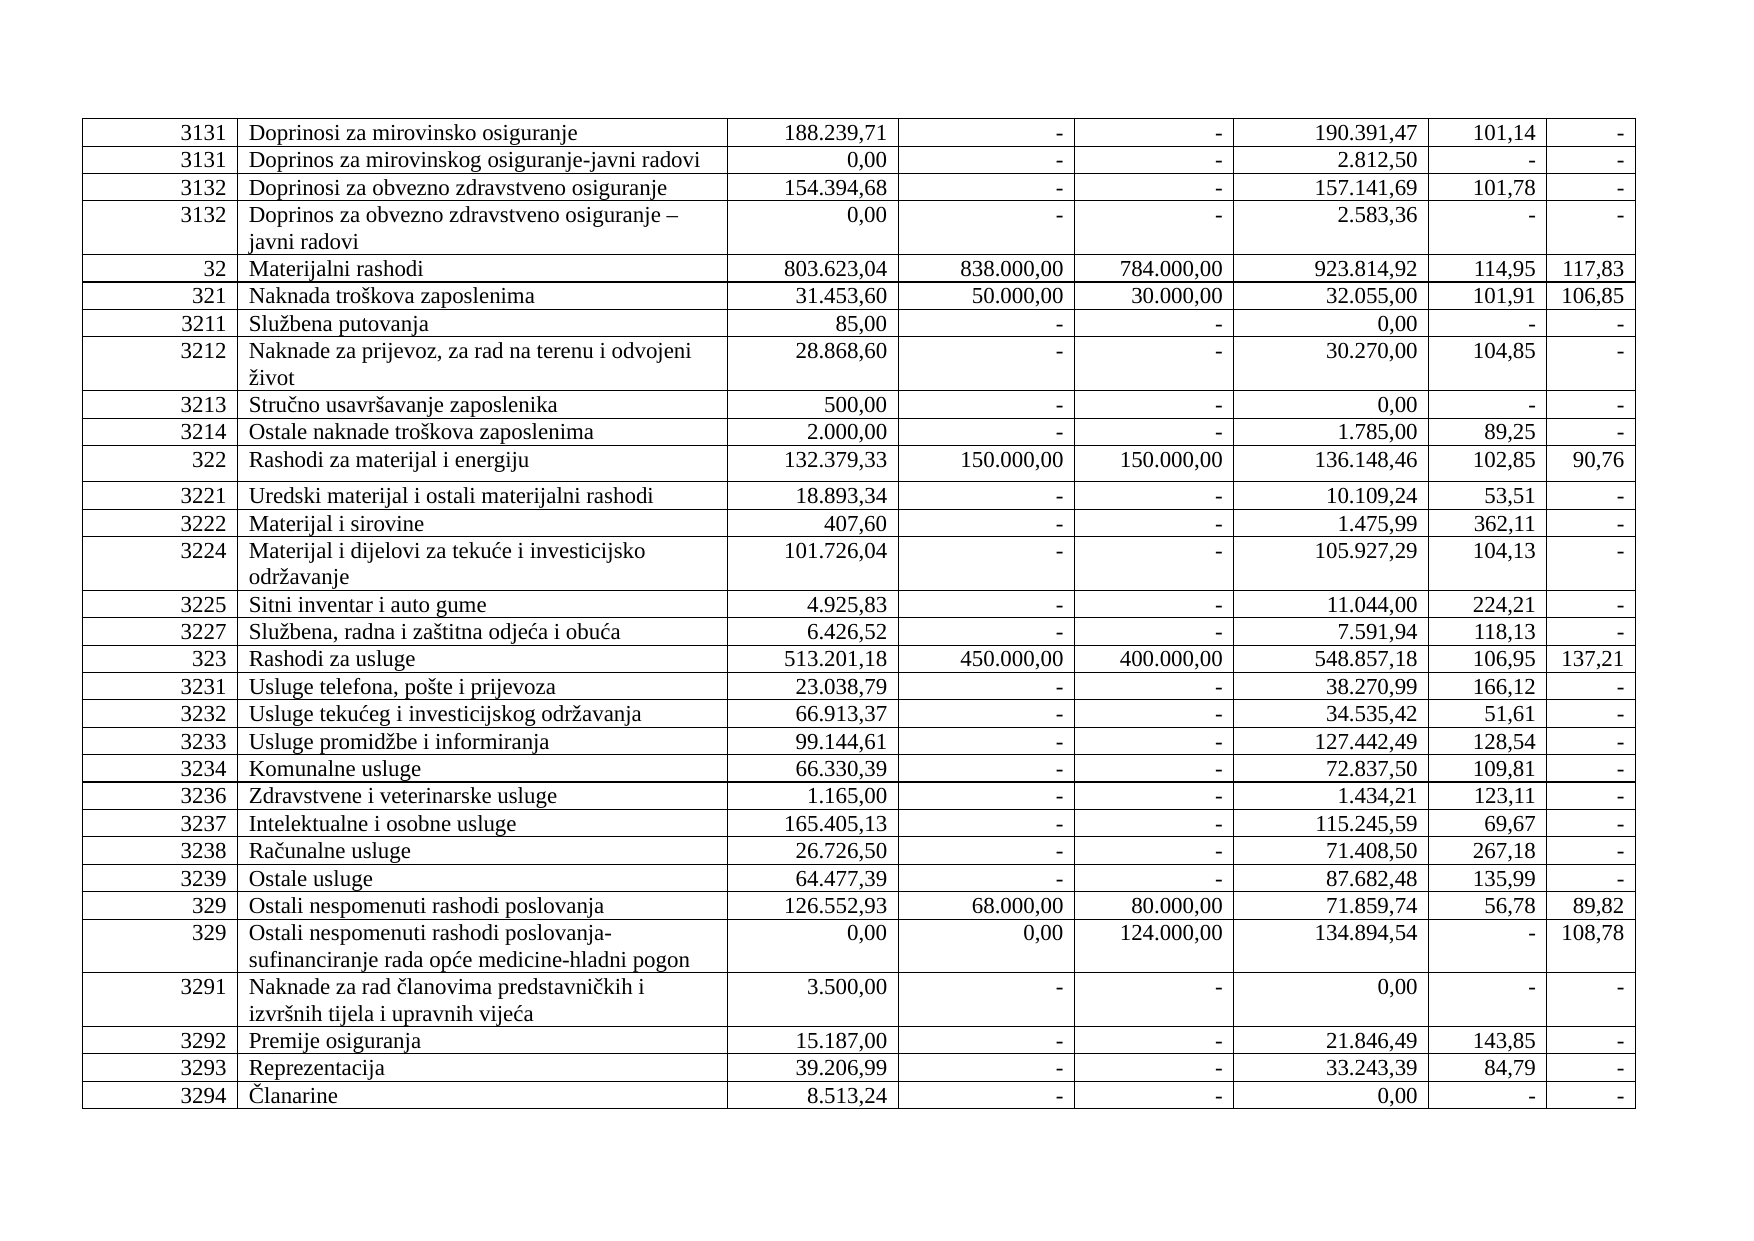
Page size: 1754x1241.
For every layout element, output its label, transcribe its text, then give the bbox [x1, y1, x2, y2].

table_cell 21.846,49 [1234, 1027, 1428, 1053]
table_cell 500,00 [728, 391, 898, 417]
table_cell 0,00 [1234, 391, 1428, 417]
table_cell 89,25 [1429, 419, 1546, 445]
table_cell 71.859,74 [1234, 892, 1428, 918]
table_cell Materijalni rashodi [238, 255, 727, 281]
table_cell 3213 [83, 391, 237, 417]
table_cell 450.000,00 [899, 646, 1074, 672]
table_cell - [1075, 1082, 1233, 1108]
table_cell 32 [83, 255, 237, 281]
table_cell 87.682,48 [1234, 865, 1428, 891]
table_cell - [899, 1082, 1074, 1108]
table_cell 190.391,47 [1234, 119, 1428, 146]
table_cell 329 [83, 892, 237, 918]
table_cell 117,83 [1547, 255, 1635, 281]
table_cell - [1547, 482, 1635, 508]
table_cell - [1075, 391, 1233, 417]
table_cell Doprinos za mirovinskog osiguranje-javni radovi [238, 147, 727, 173]
table_cell Računalne usluge [238, 837, 727, 864]
table_cell - [1075, 510, 1233, 536]
table_cell 115.245,59 [1234, 810, 1428, 836]
table_cell 407,60 [728, 510, 898, 536]
table_cell - [1547, 537, 1635, 590]
table_cell - [899, 201, 1074, 254]
table_cell Ostale usluge [238, 865, 727, 891]
table_cell - [1547, 1082, 1635, 1108]
table_cell 3.500,00 [728, 973, 898, 1026]
table_cell 3221 [83, 482, 237, 508]
table_cell - [1075, 755, 1233, 781]
table_cell 321 [83, 283, 237, 309]
table_cell 3238 [83, 837, 237, 864]
table_cell Usluge telefona, pošte i prijevoza [238, 673, 727, 699]
table_cell - [899, 1054, 1074, 1081]
table_cell 51,61 [1429, 700, 1546, 727]
table_cell - [899, 310, 1074, 336]
table_cell Uredski materijal i ostali materijalni rashodi [238, 482, 727, 508]
table_cell 108,78 [1547, 920, 1635, 972]
table_cell 3132 [83, 201, 237, 254]
table_cell - [1075, 1027, 1233, 1053]
table_cell 132.379,33 [728, 446, 898, 481]
table_cell 135,99 [1429, 865, 1546, 891]
table_cell - [899, 591, 1074, 617]
table_cell 267,18 [1429, 837, 1546, 864]
table_cell 3233 [83, 728, 237, 754]
table_cell 0,00 [728, 201, 898, 254]
table_cell 1.785,00 [1234, 419, 1428, 445]
table_cell 3231 [83, 673, 237, 699]
table_cell 71.408,50 [1234, 837, 1428, 864]
table_cell - [1075, 591, 1233, 617]
table_cell 28.868,60 [728, 337, 898, 390]
table_cell - [1547, 119, 1635, 146]
table_cell Naknada troškova zaposlenima [238, 283, 727, 309]
table_cell 3234 [83, 755, 237, 781]
table_cell 50.000,00 [899, 283, 1074, 309]
table_cell 143,85 [1429, 1027, 1546, 1053]
table_cell 1.165,00 [728, 783, 898, 809]
table_cell 64.477,39 [728, 865, 898, 891]
table_cell - [1547, 174, 1635, 200]
table_cell - [899, 391, 1074, 417]
table_cell 84,79 [1429, 1054, 1546, 1081]
table_cell - [1075, 482, 1233, 508]
table_cell - [899, 755, 1074, 781]
table_cell - [1547, 591, 1635, 617]
table_cell 23.038,79 [728, 673, 898, 699]
table_cell - [1075, 837, 1233, 864]
table_cell - [1547, 973, 1635, 1026]
table_cell 3132 [83, 174, 237, 200]
table_cell - [1429, 391, 1546, 417]
table_cell Službena putovanja [238, 310, 727, 336]
table_cell 513.201,18 [728, 646, 898, 672]
table_cell - [1429, 147, 1546, 173]
table_cell 101,91 [1429, 283, 1546, 309]
table_cell - [899, 865, 1074, 891]
table_cell 56,78 [1429, 892, 1546, 918]
table_cell - [899, 618, 1074, 644]
table_cell 85,00 [728, 310, 898, 336]
table_cell Doprinosi za obvezno zdravstveno osiguranje [238, 174, 727, 200]
table_cell 150.000,00 [1075, 446, 1233, 481]
table_cell - [1075, 174, 1233, 200]
table_cell Intelektualne i osobne usluge [238, 810, 727, 836]
table_cell - [899, 482, 1074, 508]
table_cell Sitni inventar i auto gume [238, 591, 727, 617]
table_cell 3222 [83, 510, 237, 536]
table_cell 3239 [83, 865, 237, 891]
table_cell 0,00 [728, 147, 898, 173]
table_cell - [1075, 673, 1233, 699]
table_cell 3292 [83, 1027, 237, 1053]
table_cell - [1547, 755, 1635, 781]
table_cell - [1547, 618, 1635, 644]
table_cell 3212 [83, 337, 237, 390]
table_cell 66.913,37 [728, 700, 898, 727]
table_cell 166,12 [1429, 673, 1546, 699]
table_cell 126.552,93 [728, 892, 898, 918]
table_cell 32.055,00 [1234, 283, 1428, 309]
table_cell - [1075, 537, 1233, 590]
table_cell - [899, 700, 1074, 727]
table_cell 105.927,29 [1234, 537, 1428, 590]
table_cell 2.583,36 [1234, 201, 1428, 254]
table_cell 1.434,21 [1234, 783, 1428, 809]
table_cell Usluge tekućeg i investicijskog održavanja [238, 700, 727, 727]
table_cell 33.243,39 [1234, 1054, 1428, 1081]
table_cell 0,00 [1234, 310, 1428, 336]
table_cell 3227 [83, 618, 237, 644]
table_cell 224,21 [1429, 591, 1546, 617]
table_cell - [899, 510, 1074, 536]
table_cell - [1075, 810, 1233, 836]
table_cell 123,11 [1429, 783, 1546, 809]
table_cell Rashodi za materijal i energiju [238, 446, 727, 481]
table_cell Službena, radna i zaštitna odjeća i obuća [238, 618, 727, 644]
table_cell 26.726,50 [728, 837, 898, 864]
table_cell 101.726,04 [728, 537, 898, 590]
table_cell 154.394,68 [728, 174, 898, 200]
table_cell 38.270,99 [1234, 673, 1428, 699]
table_cell 7.591,94 [1234, 618, 1428, 644]
table_cell - [1075, 419, 1233, 445]
table_cell 157.141,69 [1234, 174, 1428, 200]
table_cell - [1075, 201, 1233, 254]
table_cell - [1547, 1054, 1635, 1081]
table_cell 400.000,00 [1075, 646, 1233, 672]
table_cell 127.442,49 [1234, 728, 1428, 754]
table_cell 362,11 [1429, 510, 1546, 536]
table_cell - [1075, 310, 1233, 336]
table_cell 3294 [83, 1082, 237, 1108]
table_cell 322 [83, 446, 237, 481]
table_cell 0,00 [728, 920, 898, 972]
table_cell 0,00 [1234, 973, 1428, 1026]
table_cell 0,00 [1234, 1082, 1428, 1108]
table_cell 1.475,99 [1234, 510, 1428, 536]
table_cell - [1075, 728, 1233, 754]
table_cell Usluge promidžbe i informiranja [238, 728, 727, 754]
table_cell Zdravstvene i veterinarske usluge [238, 783, 727, 809]
table_cell 31.453,60 [728, 283, 898, 309]
table_cell 136.148,46 [1234, 446, 1428, 481]
table_cell - [1547, 337, 1635, 390]
table_cell Komunalne usluge [238, 755, 727, 781]
table_cell 118,13 [1429, 618, 1546, 644]
table_cell - [899, 537, 1074, 590]
table_cell - [1547, 810, 1635, 836]
table_cell 128,54 [1429, 728, 1546, 754]
table_cell - [1075, 783, 1233, 809]
table_cell - [1429, 973, 1546, 1026]
table_cell 90,76 [1547, 446, 1635, 481]
table_cell 10.109,24 [1234, 482, 1428, 508]
table_cell - [1429, 1082, 1546, 1108]
table_cell - [1547, 700, 1635, 727]
table_cell 3131 [83, 119, 237, 146]
table_cell 68.000,00 [899, 892, 1074, 918]
table_cell 329 [83, 920, 237, 972]
table_cell Ostali nespomenuti rashodi poslovanja-sufinanciranje rada opće medicine-hladni pogon [238, 920, 727, 972]
table_cell 53,51 [1429, 482, 1546, 508]
table_cell Materijal i sirovine [238, 510, 727, 536]
table_cell - [899, 337, 1074, 390]
table_cell 3291 [83, 973, 237, 1026]
table_cell - [1075, 865, 1233, 891]
table_cell - [1075, 973, 1233, 1026]
table_cell 2.812,50 [1234, 147, 1428, 173]
table_cell 165.405,13 [728, 810, 898, 836]
table_cell Doprinos za obvezno zdravstveno osiguranje – javni radovi [238, 201, 727, 254]
table_cell 72.837,50 [1234, 755, 1428, 781]
table_cell 4.925,83 [728, 591, 898, 617]
table_cell 69,67 [1429, 810, 1546, 836]
table_cell - [899, 174, 1074, 200]
table_cell 3211 [83, 310, 237, 336]
table_cell 838.000,00 [899, 255, 1074, 281]
table_cell 8.513,24 [728, 1082, 898, 1108]
table_cell - [899, 1027, 1074, 1053]
table_cell - [899, 973, 1074, 1026]
table_cell 6.426,52 [728, 618, 898, 644]
table_cell - [1547, 419, 1635, 445]
table_cell 923.814,92 [1234, 255, 1428, 281]
table_cell - [1075, 618, 1233, 644]
table_cell 134.894,54 [1234, 920, 1428, 972]
table_cell 188.239,71 [728, 119, 898, 146]
table_cell - [1547, 510, 1635, 536]
table_cell - [1075, 337, 1233, 390]
table_cell 34.535,42 [1234, 700, 1428, 727]
table_cell - [1075, 119, 1233, 146]
table_cell - [1075, 147, 1233, 173]
table_cell Stručno usavršavanje zaposlenika [238, 391, 727, 417]
table_cell 3214 [83, 419, 237, 445]
table_cell Ostali nespomenuti rashodi poslovanja [238, 892, 727, 918]
table_cell 101,14 [1429, 119, 1546, 146]
table_cell - [899, 673, 1074, 699]
table_cell - [899, 783, 1074, 809]
table_cell Rashodi za usluge [238, 646, 727, 672]
table_cell Premije osiguranja [238, 1027, 727, 1053]
table_cell 3131 [83, 147, 237, 173]
table_cell 106,85 [1547, 283, 1635, 309]
table_cell 0,00 [899, 920, 1074, 972]
table_cell 15.187,00 [728, 1027, 898, 1053]
table_cell - [1547, 147, 1635, 173]
table_cell Ostale naknade troškova zaposlenima [238, 419, 727, 445]
table_cell 104,85 [1429, 337, 1546, 390]
table_cell - [1547, 391, 1635, 417]
table_cell - [1429, 201, 1546, 254]
table_cell - [1547, 837, 1635, 864]
table_cell 124.000,00 [1075, 920, 1233, 972]
table_cell 3224 [83, 537, 237, 590]
table_cell Reprezentacija [238, 1054, 727, 1081]
table_cell Doprinosi za mirovinsko osiguranje [238, 119, 727, 146]
table_cell 803.623,04 [728, 255, 898, 281]
table_cell Materijal i dijelovi za tekuće i investicijsko održavanje [238, 537, 727, 590]
table_cell - [1547, 728, 1635, 754]
table_cell 3232 [83, 700, 237, 727]
table_cell Naknade za prijevoz, za rad na terenu i odvojeni život [238, 337, 727, 390]
table_cell 11.044,00 [1234, 591, 1428, 617]
table_cell 2.000,00 [728, 419, 898, 445]
table_cell 104,13 [1429, 537, 1546, 590]
table_cell 3236 [83, 783, 237, 809]
table_cell - [899, 419, 1074, 445]
table_cell - [1547, 1027, 1635, 1053]
table_cell - [899, 728, 1074, 754]
table_cell 784.000,00 [1075, 255, 1233, 281]
table_cell - [899, 837, 1074, 864]
table_cell 80.000,00 [1075, 892, 1233, 918]
table_cell 3225 [83, 591, 237, 617]
table_cell - [1547, 865, 1635, 891]
table_cell - [1429, 920, 1546, 972]
table_cell - [1547, 783, 1635, 809]
table_cell 548.857,18 [1234, 646, 1428, 672]
table_cell - [1075, 700, 1233, 727]
table_cell - [1547, 310, 1635, 336]
table_cell - [1075, 1054, 1233, 1081]
table_cell 66.330,39 [728, 755, 898, 781]
table_cell 150.000,00 [899, 446, 1074, 481]
table_cell Članarine [238, 1082, 727, 1108]
table_cell Naknade za rad članovima predstavničkih i izvršnih tijela i upravnih vijeća [238, 973, 727, 1026]
table_cell 99.144,61 [728, 728, 898, 754]
table_cell 3293 [83, 1054, 237, 1081]
table_cell 114,95 [1429, 255, 1546, 281]
table_cell 89,82 [1547, 892, 1635, 918]
table_cell - [899, 810, 1074, 836]
table_cell 102,85 [1429, 446, 1546, 481]
table_cell 109,81 [1429, 755, 1546, 781]
table_cell 101,78 [1429, 174, 1546, 200]
table_cell 106,95 [1429, 646, 1546, 672]
table_cell - [1547, 673, 1635, 699]
table_cell - [899, 119, 1074, 146]
table_cell 18.893,34 [728, 482, 898, 508]
table_cell 30.270,00 [1234, 337, 1428, 390]
table_cell 39.206,99 [728, 1054, 898, 1081]
table_cell - [1547, 201, 1635, 254]
table_cell 30.000,00 [1075, 283, 1233, 309]
table_cell - [899, 147, 1074, 173]
table_cell 3237 [83, 810, 237, 836]
table_cell 323 [83, 646, 237, 672]
table_cell - [1429, 310, 1546, 336]
table_cell 137,21 [1547, 646, 1635, 672]
